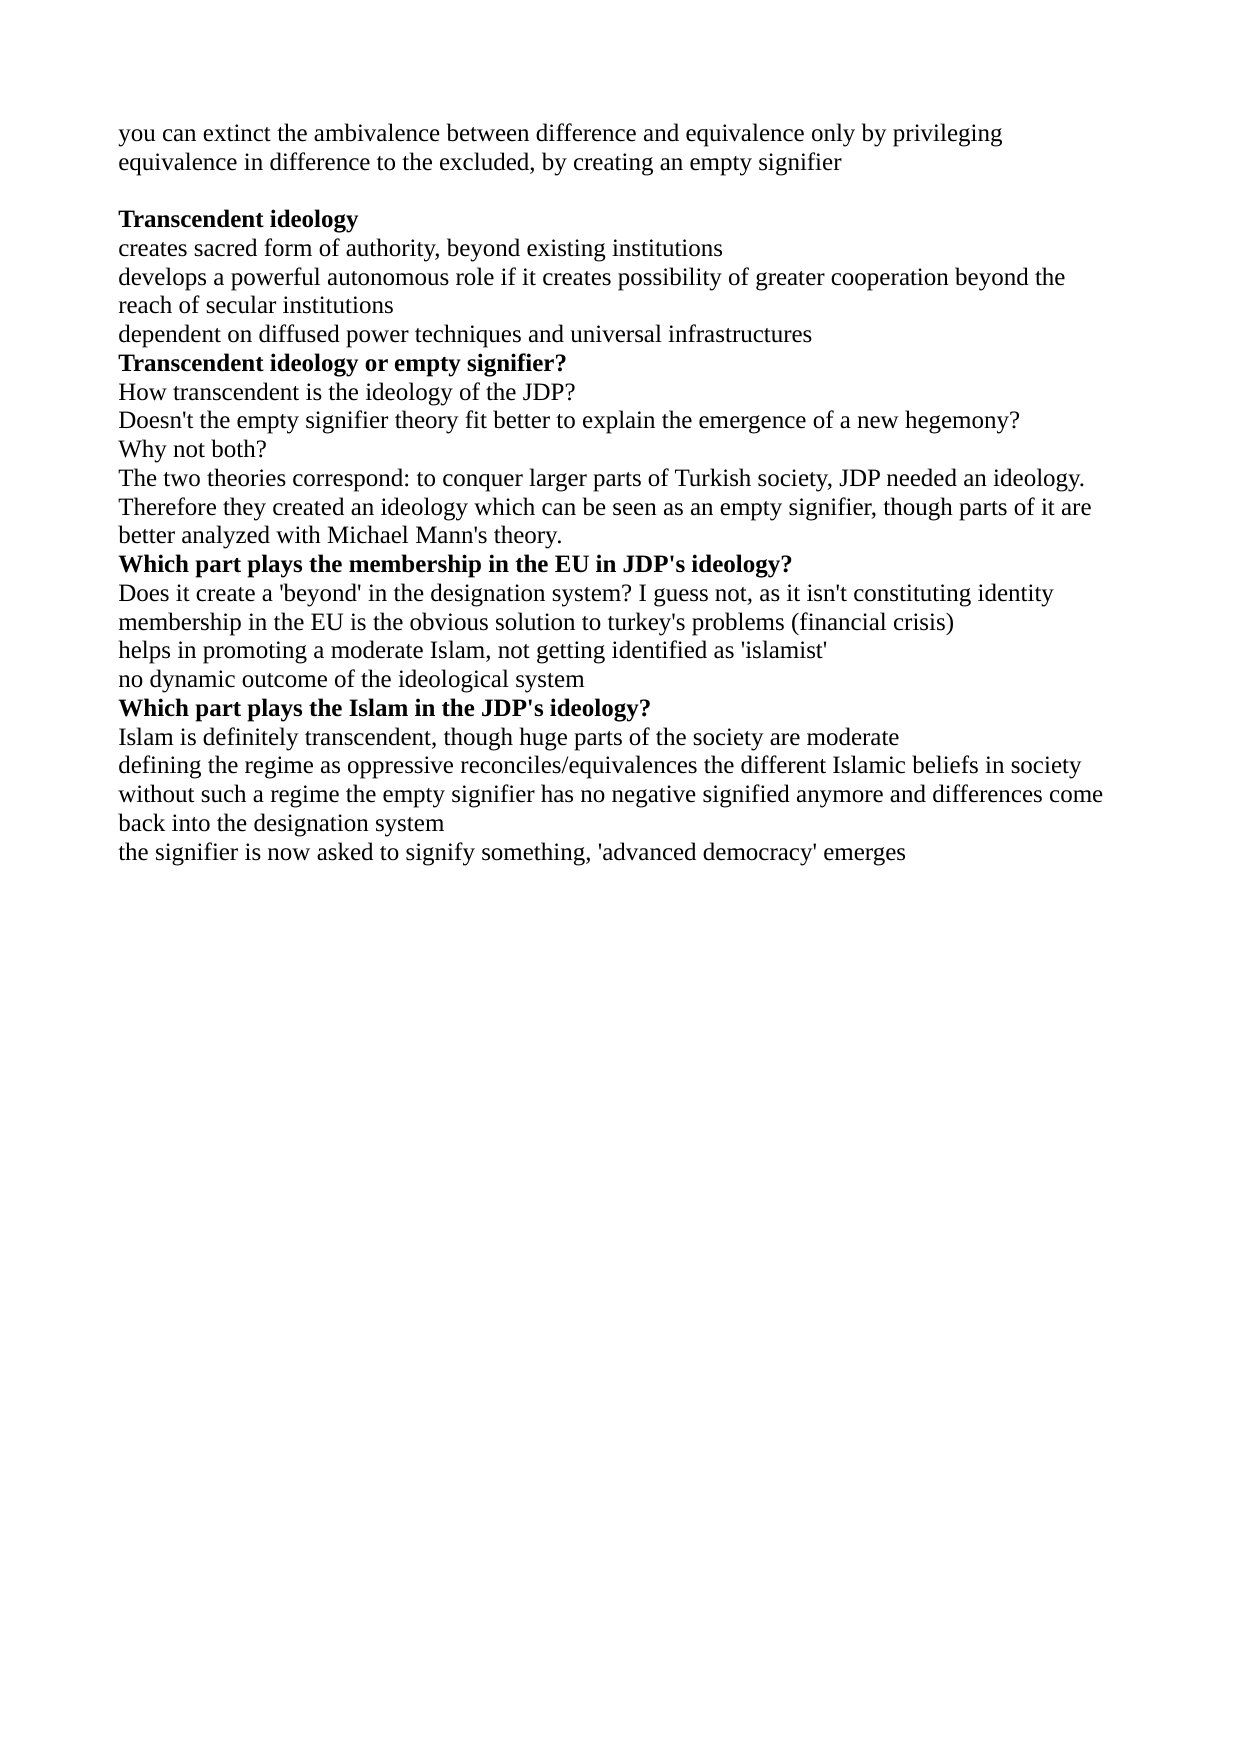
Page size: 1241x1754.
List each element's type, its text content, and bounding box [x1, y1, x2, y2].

text Why not both? [118, 434, 1122, 463]
text Which part plays the Islam in the JDP's ideology? [118, 693, 1122, 722]
text develops a powerful autonomous role if it creates possibility of greater cooperation beyond the reach of secular institutions [118, 262, 1122, 319]
text defining the regime as oppressive reconciles/equivalences the different Islamic beliefs in society [118, 751, 1122, 779]
text you can extinct the ambivalence between difference and equivalence only by privileging equivalence in difference to the excluded, by creating an empty signifier [118, 118, 1122, 176]
text The two theories correspond: to conquer larger parts of Turkish society, JDP needed an ideology. Therefore they created an ideology which can be seen as an empty signifier, though parts of it are better analyzed with Michael Mann's theory. [118, 463, 1122, 549]
text creates sacred form of authority, beyond existing institutions [118, 233, 1122, 262]
text Transcendent ideology [118, 204, 1122, 233]
text Which part plays the membership in the EU in JDP's ideology? [118, 549, 1122, 578]
text without such a regime the empty signifier has no negative signified anymore and differences come back into the designation system [118, 779, 1122, 837]
text no dynamic outcome of the ideological system [118, 664, 1122, 693]
text helps in promoting a moderate Islam, not getting identified as 'islamist' [118, 636, 1122, 664]
text Islam is definitely transcendent, though huge parts of the society are moderate [118, 722, 1122, 751]
text Does it create a 'beyond' in the designation system? I guess not, as it isn't constituting identity [118, 578, 1122, 607]
text the signifier is now asked to signify something, 'advanced democracy' emerges [118, 837, 1122, 866]
text membership in the EU is the obvious solution to turkey's problems (financial crisis) [118, 607, 1122, 636]
text Transcendent ideology or empty signifier? [118, 348, 1122, 377]
text How transcendent is the ideology of the JDP? [118, 377, 1122, 406]
text Doesn't the empty signifier theory fit better to explain the emergence of a new hegemony? [118, 406, 1122, 434]
text dependent on diffused power techniques and universal infrastructures [118, 319, 1122, 348]
